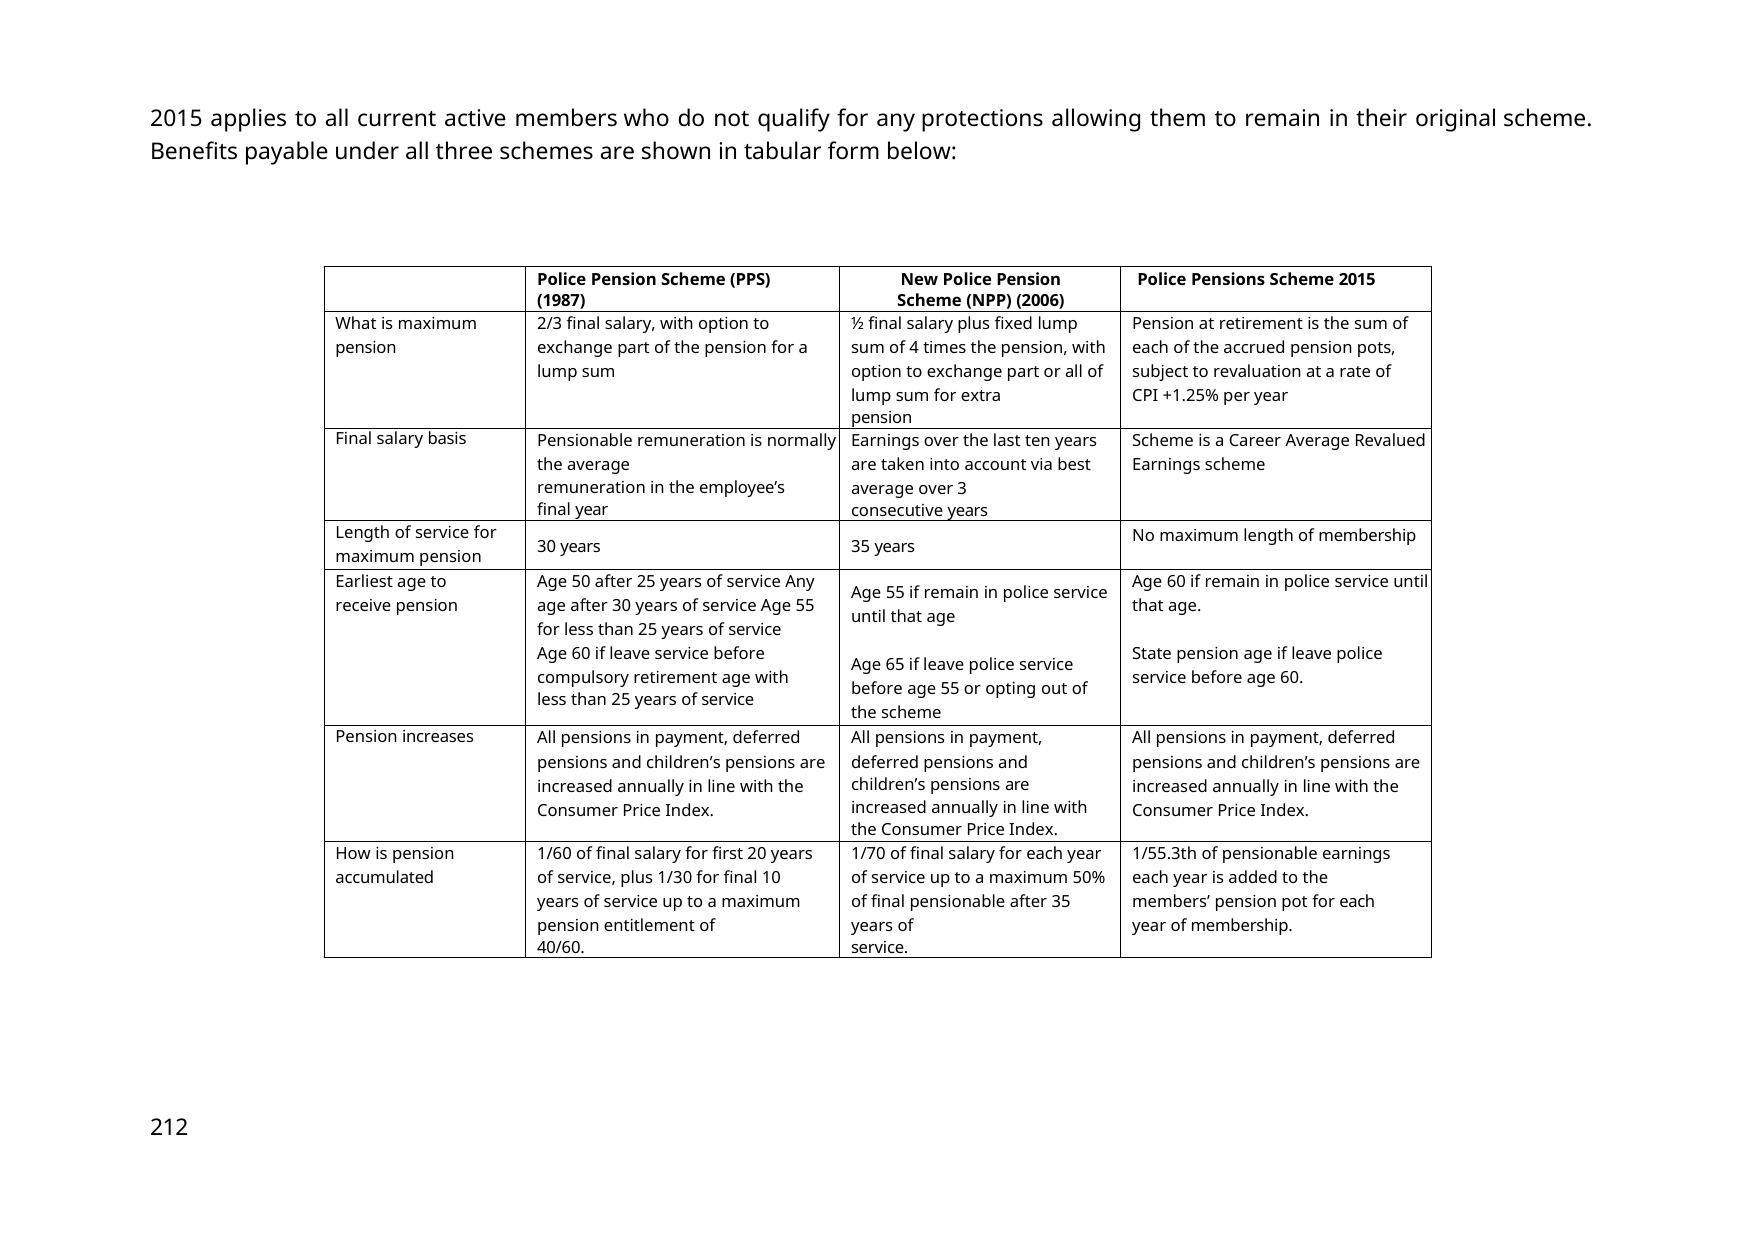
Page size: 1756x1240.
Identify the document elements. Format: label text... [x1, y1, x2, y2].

table_cell Earliest age to receive pension [325, 570, 525, 725]
table_cell Earnings over the last ten years are taken into account via best average over 3 consecutive years [840, 429, 1120, 520]
table_cell ½ final salary plus fixed lump sum of 4 times the pension, with option to exchange part or all of lump sum for extra pension [840, 312, 1120, 427]
table_cell No maximum length of membership [1121, 521, 1431, 569]
table_cell Length of service for maximum pension [325, 521, 525, 569]
table_cell What is maximum pension [325, 312, 525, 427]
table_cell 1/60 of final salary for first 20 years of service, plus 1/30 for final 10 years of service up to a maximum pension entitlement of 40/60. [526, 842, 839, 957]
table_cell Age 55 if remain in police service until that age Age 65 if leave police service before age 55 or opting out of the scheme [840, 570, 1120, 725]
table_header Police Pension Scheme (PPS) (1987) [526, 267, 839, 311]
table_cell Scheme is a Career Average Revalued Earnings scheme [1121, 429, 1431, 520]
table_cell 1/70 of final salary for each year of service up to a maximum 50% of final pensionable after 35 years of service. [840, 842, 1120, 957]
table_cell Final salary basis [325, 429, 525, 520]
table_cell Pension increases [325, 726, 525, 841]
table_cell Age 60 if remain in police service until that age. State pension age if leave police service before age 60. [1121, 570, 1431, 725]
table_cell How is pension accumulated [325, 842, 525, 957]
table_cell All pensions in payment, deferred pensions and children’s pensions are increased annually in line with the Consumer Price Index. [840, 726, 1120, 841]
table_cell 30 years [526, 521, 839, 569]
table_header Police Pensions Scheme 2015 [1121, 267, 1431, 311]
table_cell 1/55.3th of pensionable earnings each year is added to the members’ pension pot for each year of membership. [1121, 842, 1431, 957]
table_cell Pension at retirement is the sum of each of the accrued pension pots, subject to revaluation at a rate of CPI +1.25% per year [1121, 312, 1431, 427]
table_header [325, 267, 525, 311]
table_cell 2/3 final salary, with option to exchange part of the pension for a lump sum [526, 312, 839, 427]
text 2015 applies to all current active members who do not qualify for any protections allowing them to remain in their original scheme. Benefits payable under all three schemes are shown in tabular form below: [150, 102, 1606, 166]
table_cell 35 years [840, 521, 1120, 569]
table_cell All pensions in payment, deferred pensions and children’s pensions are increased annually in line with the Consumer Price Index. [526, 726, 839, 841]
table_cell All pensions in payment, deferred pensions and children’s pensions are increased annually in line with the Consumer Price Index. [1121, 726, 1431, 841]
table_cell Pensionable remuneration is normally the average remuneration in the employee’s final year [526, 429, 839, 520]
table_header New Police Pension Scheme (NPP) (2006) [840, 267, 1120, 311]
table_cell Age 50 after 25 years of service Any age after 30 years of service Age 55 for less than 25 years of service Age 60 if leave service before compulsory retirement age with less than 25 years of service [526, 570, 839, 725]
